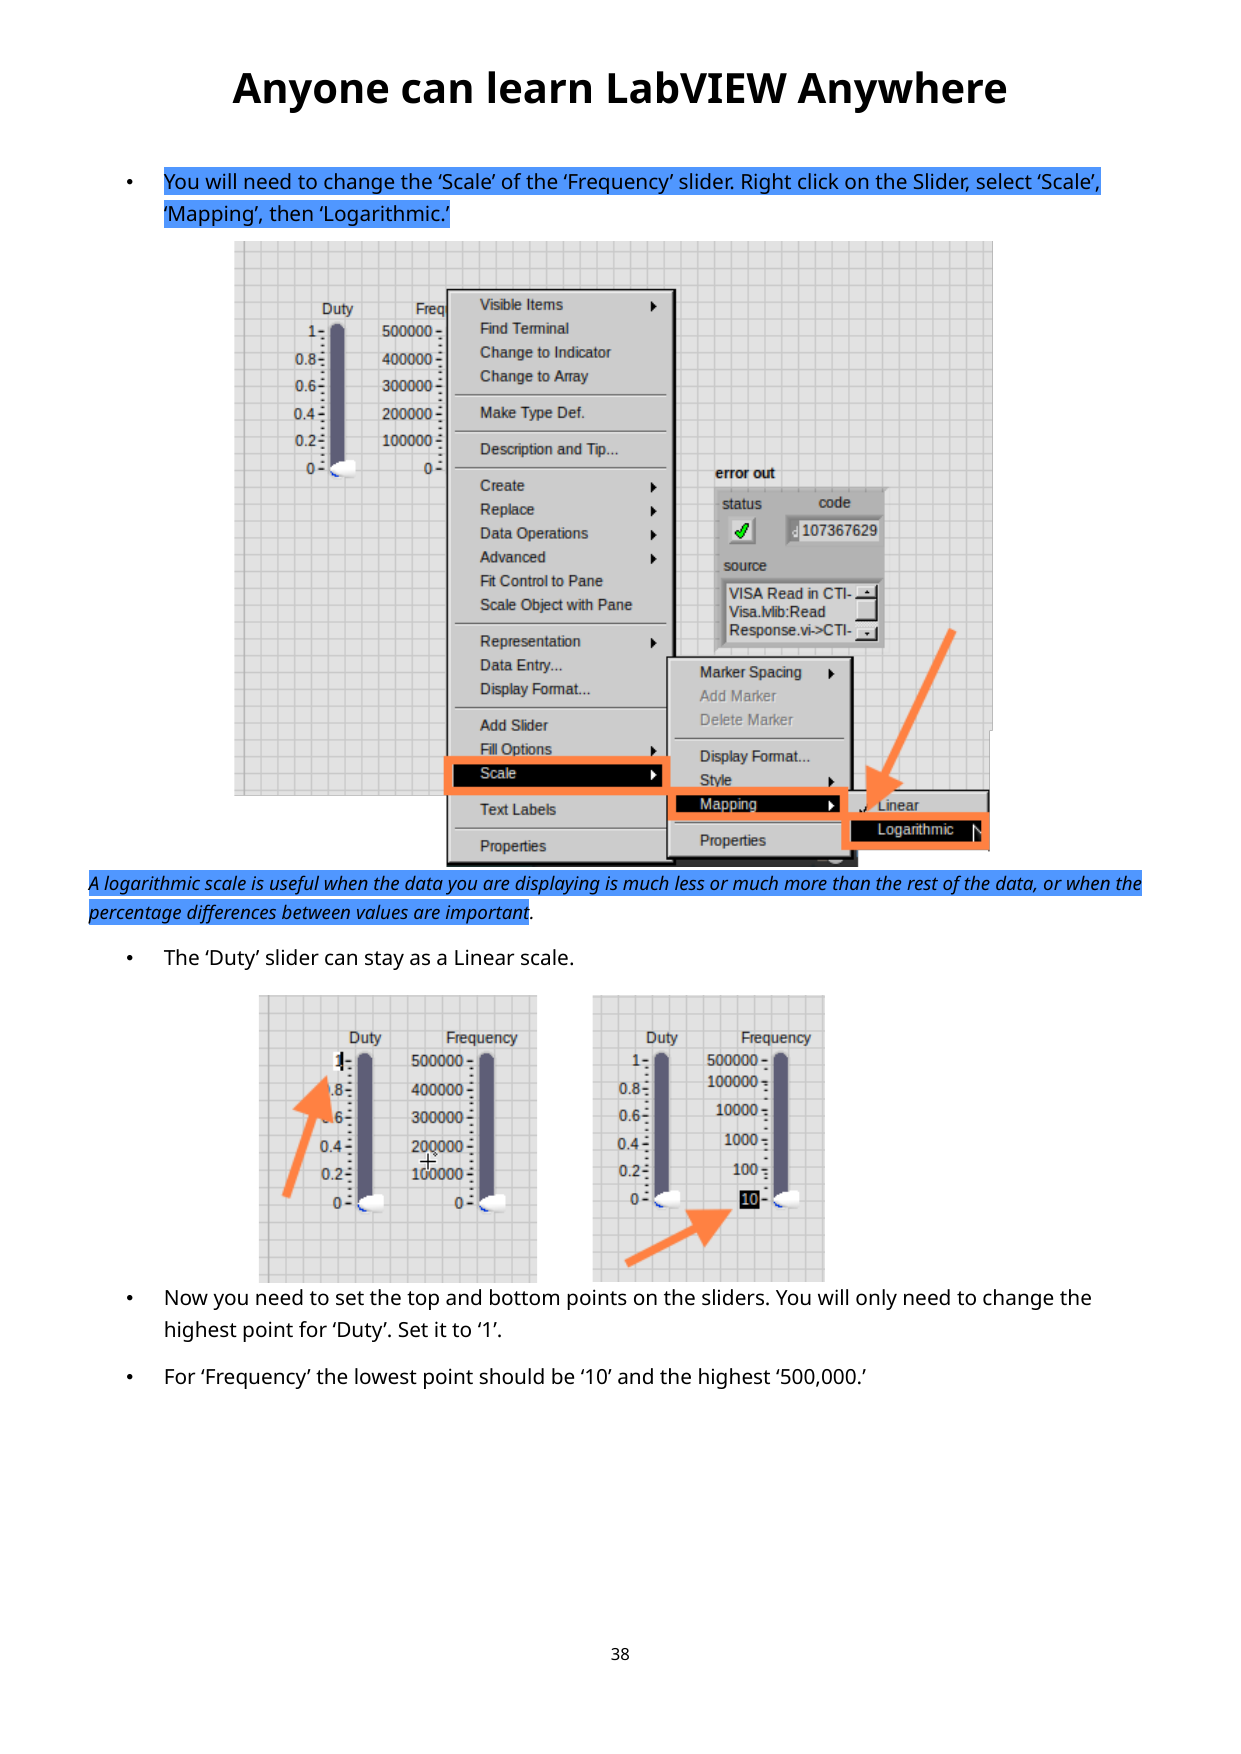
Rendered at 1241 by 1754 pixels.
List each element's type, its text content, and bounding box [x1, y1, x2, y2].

picture [234, 241, 994, 867]
picture [258, 995, 538, 1283]
list Now you need to set the top and bottom points on the sliders. You will only need to change the highest point for ‘Duty’. Set it to ‘1’. [126, 1283, 1152, 1344]
list For ‘Frequency’ the lowest point should be ‘10’ and the highest ‘500,000.’ [126, 1362, 1152, 1391]
picture [592, 995, 825, 1282]
text A logarithmic scale is useful when the data you are displaying is much less or much more than the rest of the data, or when the percentage differences between values are important. [88, 867, 1152, 925]
list You will need to change the ‘Scale’ of the ‘Frequency’ slider. Right click on the Slider, select ‘Scale’, ‘Mapping’, then ‘Logarithmic.’ [126, 167, 1152, 228]
list The ‘Duty’ slider can stay as a Linear scale. [126, 943, 1152, 972]
